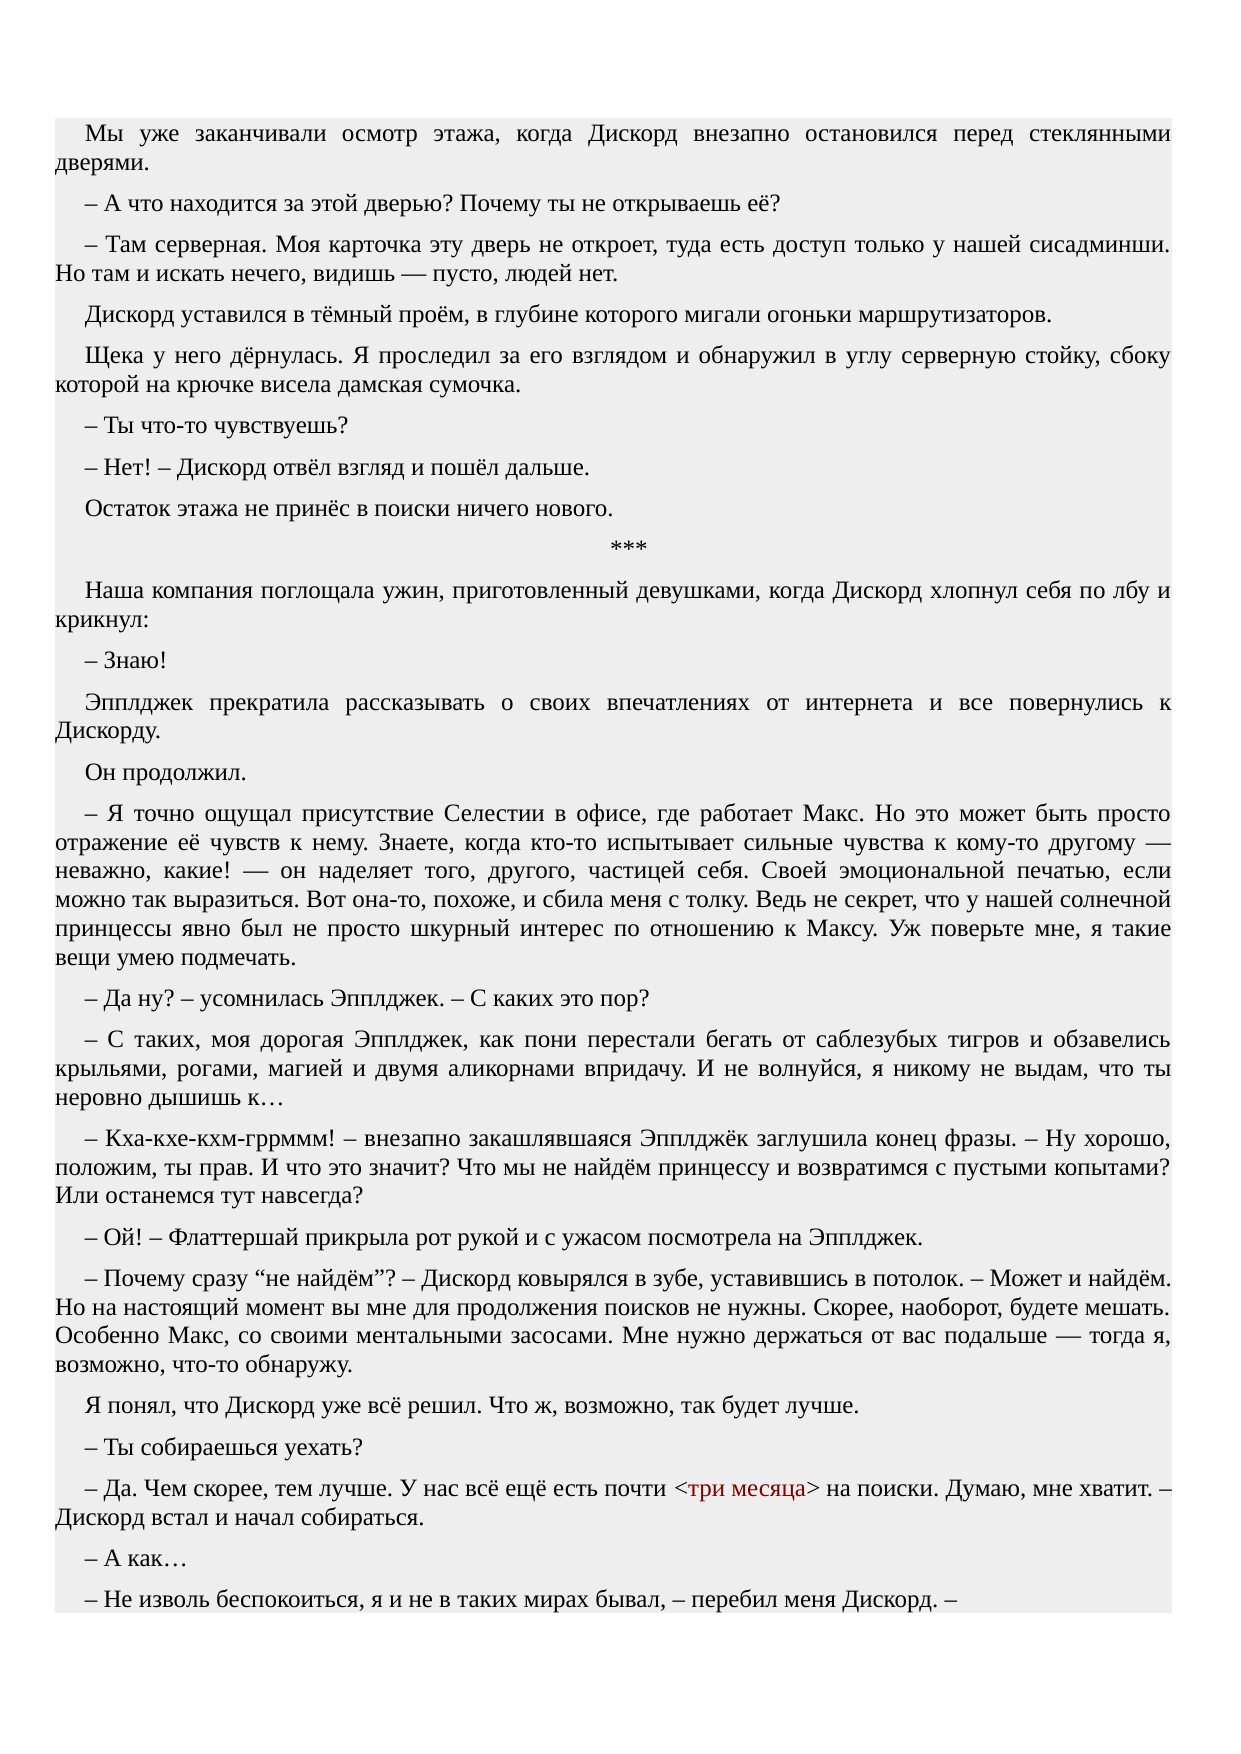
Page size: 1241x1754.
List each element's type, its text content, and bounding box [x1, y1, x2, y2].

text – Ты собираешься уехать? [55, 1432, 1172, 1461]
text – А что находится за этой дверью? Почему ты не открываешь её? [55, 188, 1172, 217]
text – С таких, моя дорогая Эпплджек, как пони перестали бегать от саблезубых тигров и обзавелись крыльями, рогами, магией и двумя аликорнами впридачу. И не волнуйся, я никому не выдам, что ты неровно дышишь к… [55, 1024, 1172, 1111]
text Я понял, что Дискорд уже всё решил. Что ж, возможно, так будет лучше. [55, 1391, 1172, 1419]
text – Ой! – Флаттершай прикрыла рот рукой и с ужасом посмотрела на Эпплджек. [55, 1222, 1172, 1251]
text *** [55, 534, 1172, 563]
text – Там серверная. Моя карточка эту дверь не откроет, туда есть доступ только у нашей сисадминши. Но там и искать нечего, видишь — пусто, людей нет. [55, 229, 1172, 287]
text Щека у него дёрнулась. Я проследил за его взглядом и обнаружил в углу серверную стойку, сбоку которой на крючке висела дамская сумочка. [55, 341, 1172, 398]
text Дискорд уставился в тёмный проём, в глубине которого мигали огоньки маршрутизаторов. [55, 299, 1172, 328]
text – Я точно ощущал присутствие Селестии в офисе, где работает Макс. Но это может быть просто отражение её чувств к нему. Знаете, когда кто-то испытывает сильные чувства к кому-то другому — неважно, какие! — он наделяет того, другого, частицей себя. Своей эмоциональной печатью, если можно так выразиться. Вот она-то, похоже, и сбила меня с толку. Ведь не секрет, что у нашей солнечной принцессы явно был не просто шкурный интерес по отношению к Максу. Уж поверьте мне, я такие вещи умею подмечать. [55, 798, 1172, 971]
text – Кха-кхе-кхм-гррммм! – внезапно закашлявшаяся Эпплджёк заглушила конец фразы. – Ну хорошо, положим, ты прав. И что это значит? Что мы не найдём принцессу и возвратимся с пустыми копытами? Или останемся тут навсегда? [55, 1123, 1172, 1209]
text Остаток этажа не принёс в поиски ничего нового. [55, 493, 1172, 522]
text – Знаю! [55, 646, 1172, 674]
text – Не изволь беспокоиться, я и не в таких мирах бывал, – перебил меня Дискорд. – [55, 1584, 1172, 1613]
text Он продолжил. [55, 757, 1172, 786]
text Эпплджек прекратила рассказывать о своих впечатлениях от интернета и все повернулись к Дискорду. [55, 687, 1172, 744]
text – Да. Чем скорее, тем лучше. У нас всё ещё есть почти <три месяца> на поиски. Думаю, мне хватит. – Дискорд встал и начал собираться. [55, 1473, 1172, 1531]
text Наша компания поглощала ужин, приготовленный девушками, когда Дискорд хлопнул себя по лбу и крикнул: [55, 576, 1172, 633]
text – Нет! – Дискорд отвёл взгляд и пошёл дальше. [55, 452, 1172, 481]
text – Почему сразу “не найдём”? – Дискорд ковырялся в зубе, уставившись в потолок. – Может и найдём. Но на настоящий момент вы мне для продолжения поисков не нужны. Скорее, наоборот, будете мешать. Особенно Макс, со своими ментальными засосами. Мне нужно держаться от вас подальше — тогда я, возможно, что-то обнаружу. [55, 1263, 1172, 1378]
text – А как… [55, 1543, 1172, 1572]
text – Ты что-то чувствуешь? [55, 411, 1172, 439]
text – Да ну? – усомнилась Эпплджек. – С каких это пор? [55, 983, 1172, 1012]
text Мы уже заканчивали осмотр этажа, когда Дискорд внезапно остановился перед стеклянными дверями. [55, 118, 1172, 176]
